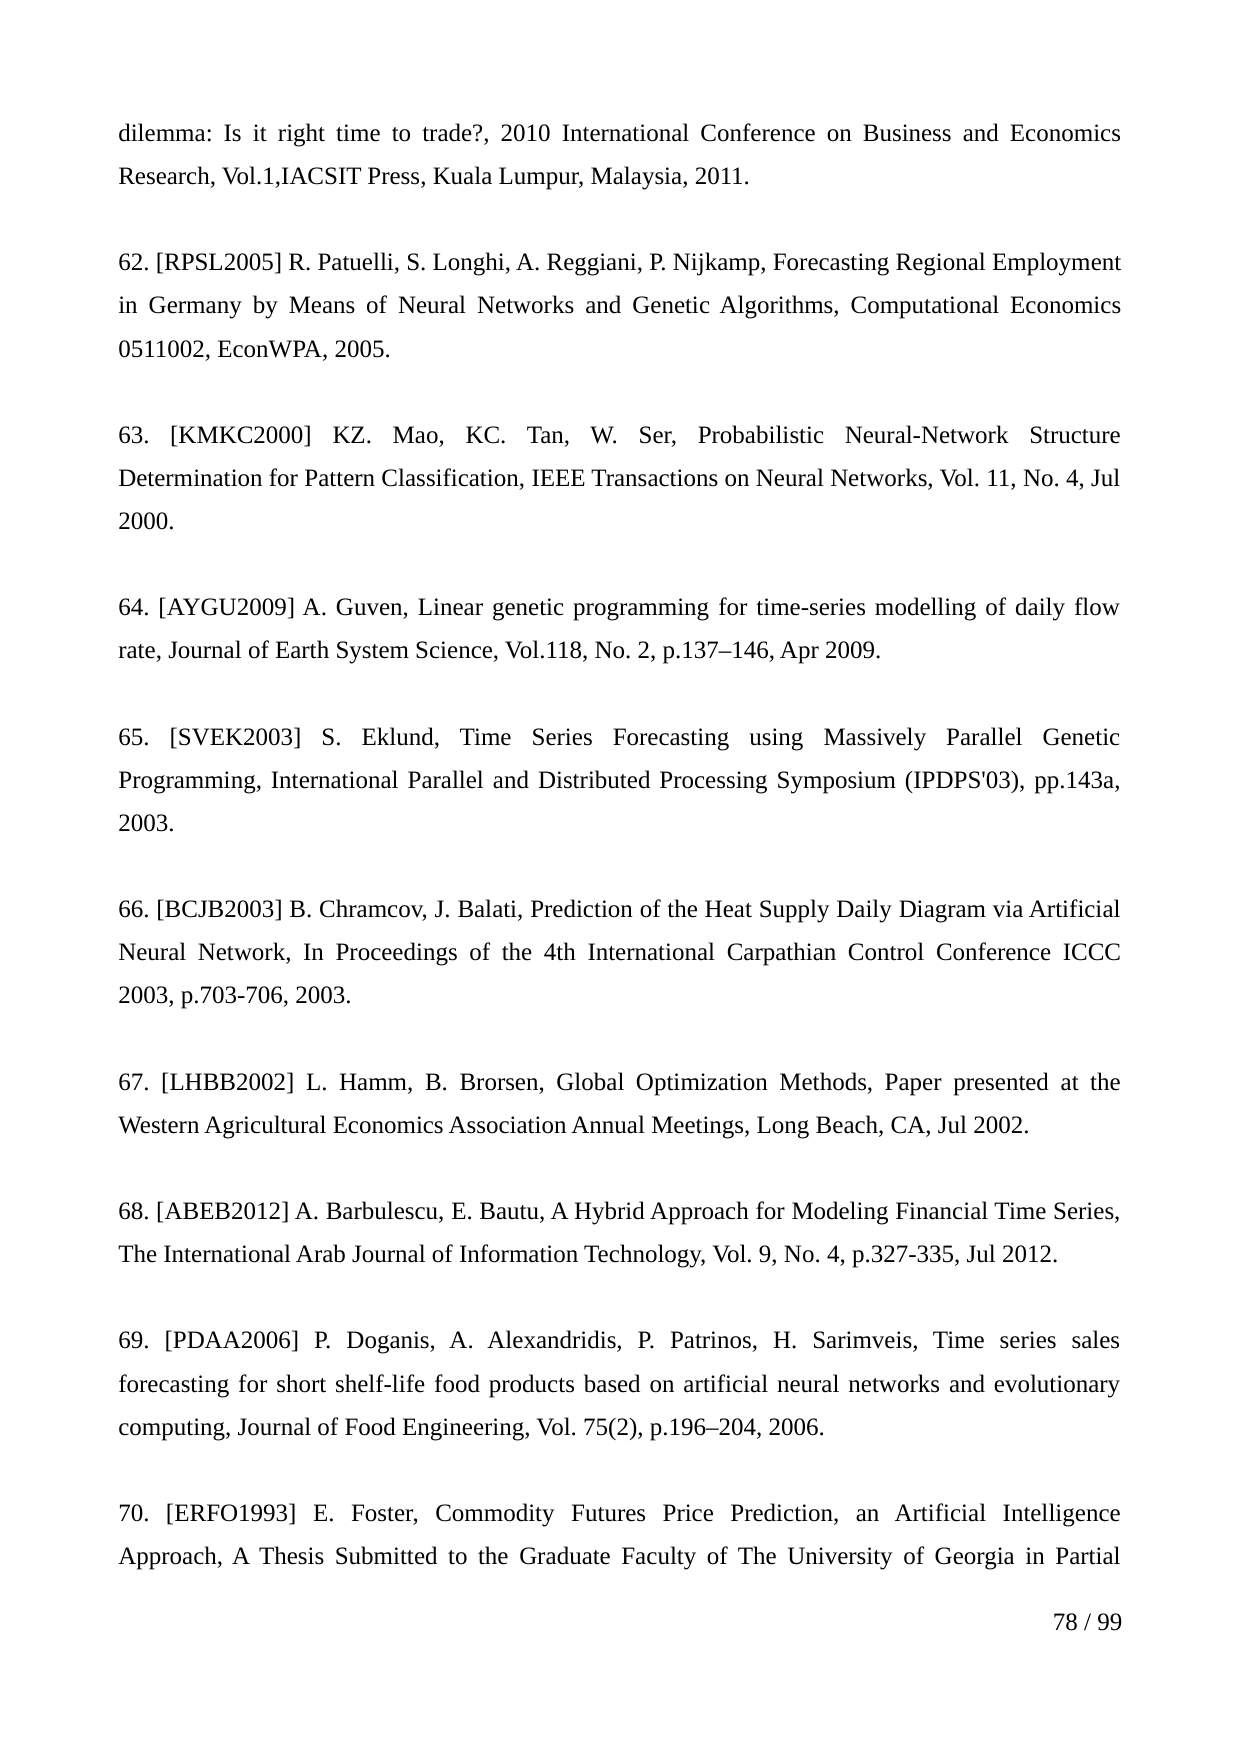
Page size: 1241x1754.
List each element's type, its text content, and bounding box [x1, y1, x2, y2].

text 63. [KMKC2000] KZ. Mao, KC. Tan, W. Ser, Probabilistic Neural-Network Structure Determination for Pattern Classification, IEEE Transactions on Neural Networks, Vol. 11, No. 4, Jul 2000. [118, 420, 1122, 535]
text 66. [BCJB2003] B. Chramcov, J. Balati, Prediction of the Heat Supply Daily Diagram via Artificial Neural Network, In Proceedings of the 4th International Carpathian Control Conference ICCC 2003, p.703-706, 2003. [118, 894, 1122, 1009]
text 67. [LHBB2002] L. Hamm, B. Brorsen, Global Optimization Methods, Paper presented at the Western Agricultural Economics Association Annual Meetings, Long Beach, CA, Jul 2002. [118, 1067, 1122, 1139]
text dilemma: Is it right time to trade?, 2010 International Conference on Business and Economics Research, Vol.1,IACSIT Press, Kuala Lumpur, Malaysia, 2011. [118, 118, 1122, 190]
text 65. [SVEK2003] S. Eklund, Time Series Forecasting using Massively Parallel Genetic Programming, International Parallel and Distributed Processing Symposium (IPDPS'03), pp.143a, 2003. [118, 722, 1122, 837]
text 69. [PDAA2006] P. Doganis, A. Alexandridis, P. Patrinos, H. Sarimveis, Time series sales forecasting for short shelf-life food products based on artificial neural networks and evolutionary computing, Journal of Food Engineering, Vol. 75(2), p.196–204, 2006. [118, 1326, 1122, 1441]
text 68. [ABEB2012] A. Barbulescu, E. Bautu, A Hybrid Approach for Modeling Financial Time Series, The International Arab Journal of Information Technology, Vol. 9, No. 4, p.327-335, Jul 2012. [118, 1196, 1122, 1268]
text 70. [ERFO1993] E. Foster, Commodity Futures Price Prediction, an Artificial Intelligence Approach, A Thesis Submitted to the Graduate Faculty of The University of Georgia in Partial [118, 1498, 1122, 1570]
text 64. [AYGU2009] A. Guven, Linear genetic programming for time-series modelling of daily flow rate, Journal of Earth System Science, Vol.118, No. 2, p.137–146, Apr 2009. [118, 592, 1122, 664]
text 62. [RPSL2005] R. Patuelli, S. Longhi, A. Reggiani, P. Nijkamp, Forecasting Regional Employment in Germany by Means of Neural Networks and Genetic Algorithms, Computational Economics 0511002, EconWPA, 2005. [118, 247, 1122, 362]
